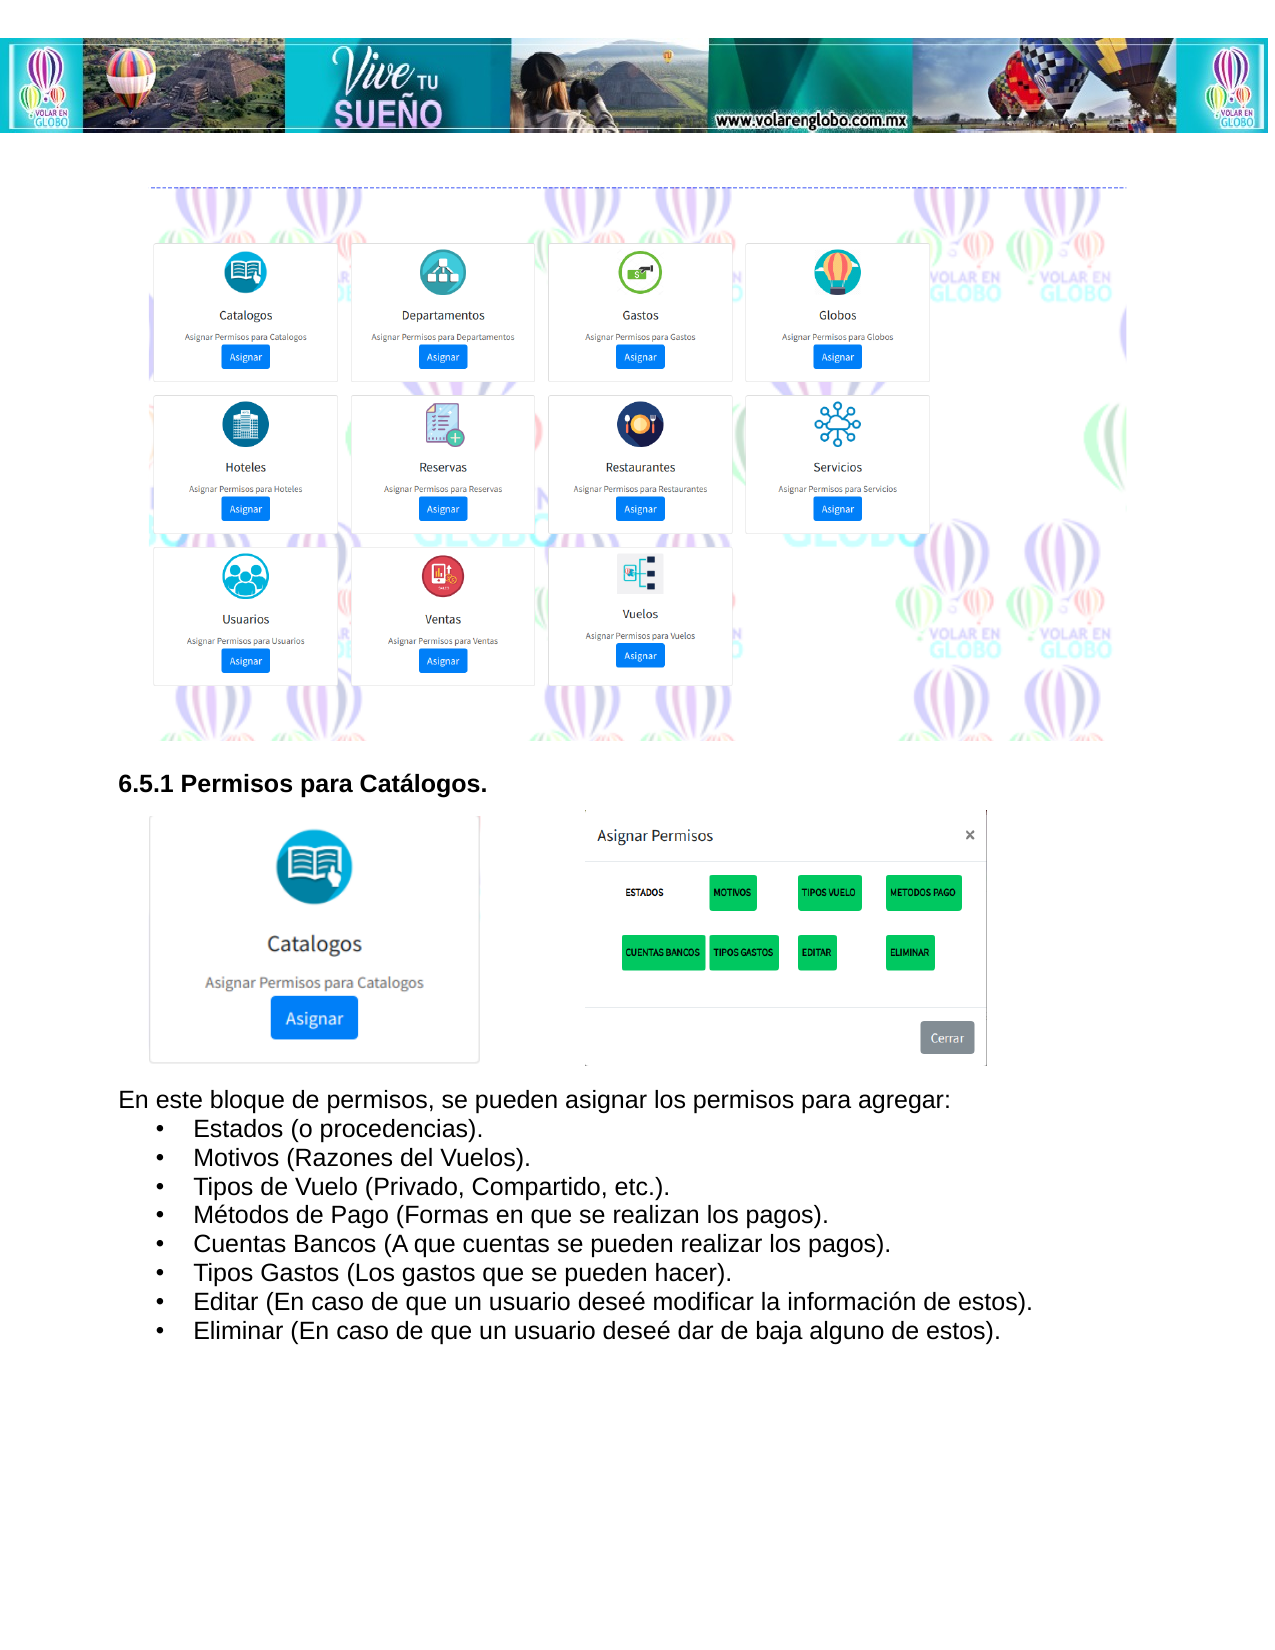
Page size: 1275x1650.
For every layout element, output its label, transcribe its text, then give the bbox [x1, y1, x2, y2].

text 6.5.1 Permisos para Catálogos. [118, 769, 1157, 798]
list Motivos (Razones del Vuelos). [156, 1143, 1157, 1172]
list Editar (En caso de que un usuario deseé modificar la información de estos). [156, 1287, 1157, 1316]
list Eliminar (En caso de que un usuario deseé dar de baja alguno de estos). [156, 1316, 1157, 1345]
picture [148, 816, 481, 1067]
list Estados (o procedencias). [156, 1114, 1157, 1143]
picture [0, 38, 1268, 133]
list Tipos de Vuelo (Privado, Compartido, etc.). [156, 1172, 1157, 1200]
picture [148, 187, 1127, 741]
list Métodos de Pago (Formas en que se realizan los pagos). [156, 1200, 1157, 1229]
picture [585, 810, 987, 1066]
list Tipos Gastos (Los gastos que se pueden hacer). [156, 1258, 1157, 1287]
text En este bloque de permisos, se pueden asignar los permisos para agregar: [118, 1085, 1157, 1114]
list Cuentas Bancos (A que cuentas se pueden realizar los pagos). [156, 1229, 1157, 1258]
